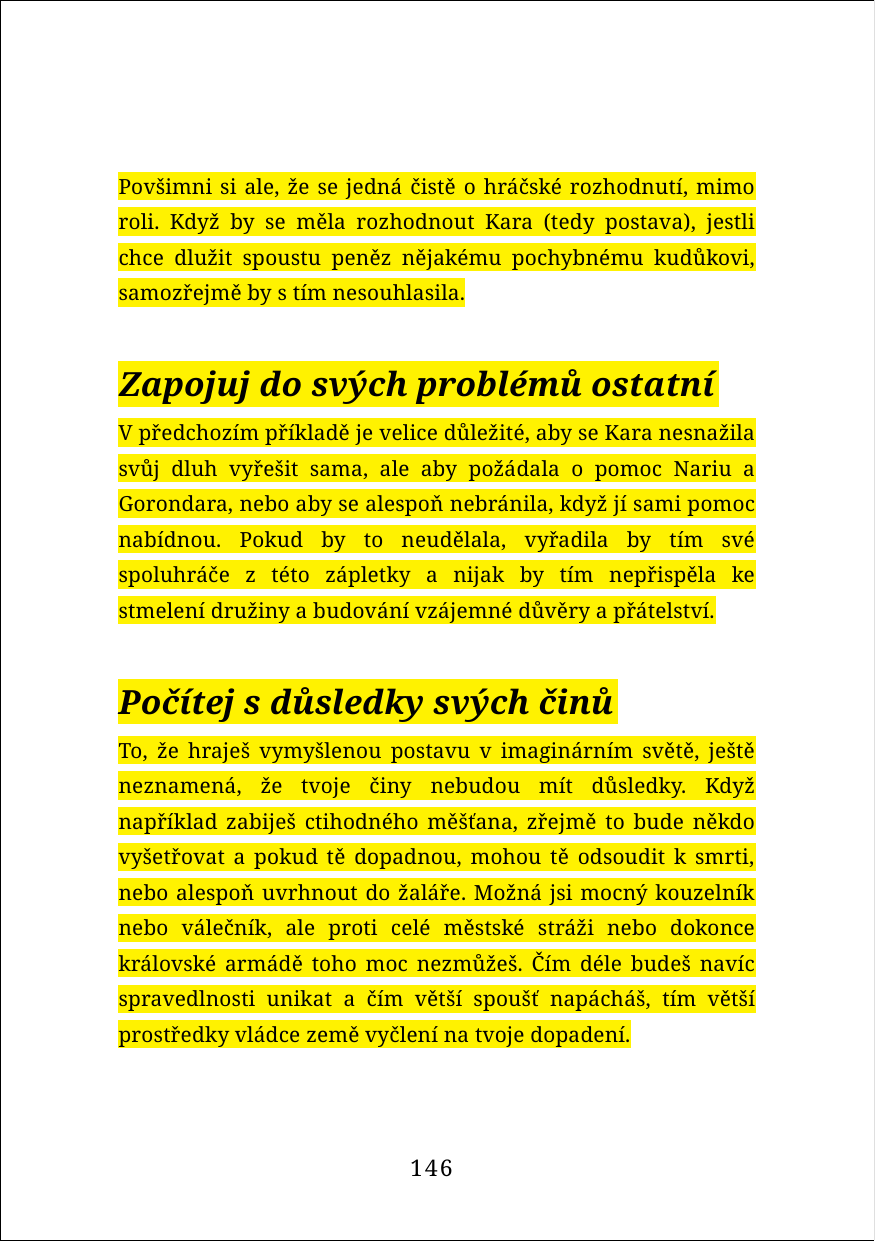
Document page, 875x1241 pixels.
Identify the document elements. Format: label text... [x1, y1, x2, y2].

subtitle Počítej s důsledky svých činů [118, 679, 756, 724]
text V předchozím příkladě je velice důležité, aby se Kara nesnažila svůj dluh vyřešit sama, ale aby požádala o pomoc Nariu a Gorondara, nebo aby se alespoň nebránila, když jí sami pomoc nabídnou. Pokud by to neudělala, vyřadila by tím své spoluhráče z této zápletky a nijak by tím nepřispěla ke stmelení družiny a budování vzájemné důvěry a přátelství. [118, 418, 756, 624]
text To, že hraješ vymyšlenou postavu v imaginárním světě, ještě neznamená, že tvoje činy nebudou mít důsledky. Když například zabiješ ctihodného měšťana, zřejmě to bude někdo vyšetřovat a pokud tě dopadnou, mohou tě odsoudit k smrti, nebo alespoň uvrhnout do žaláře. Možná jsi mocný kouzelník nebo válečník, ale proti celé městské stráži nebo dokonce královské armádě toho moc nezmůžeš. Čím déle budeš navíc spravedlnosti unikat a čím větší spoušť napácháš, tím větší prostředky vládce země vyčlení na tvoje dopadení. [118, 736, 756, 1048]
text Povšimni si ale, že se jedná čistě o hráčské rozhodnutí, mimo roli. Když by se měla rozhodnout Kara (tedy postava), jestli chce dlužit spoustu peněz nějakému pochybnému kudůkovi, samozřejmě by s tím nesouhlasila. [118, 172, 756, 307]
subtitle Zapojuj do svých problémů ostatní [118, 361, 756, 407]
